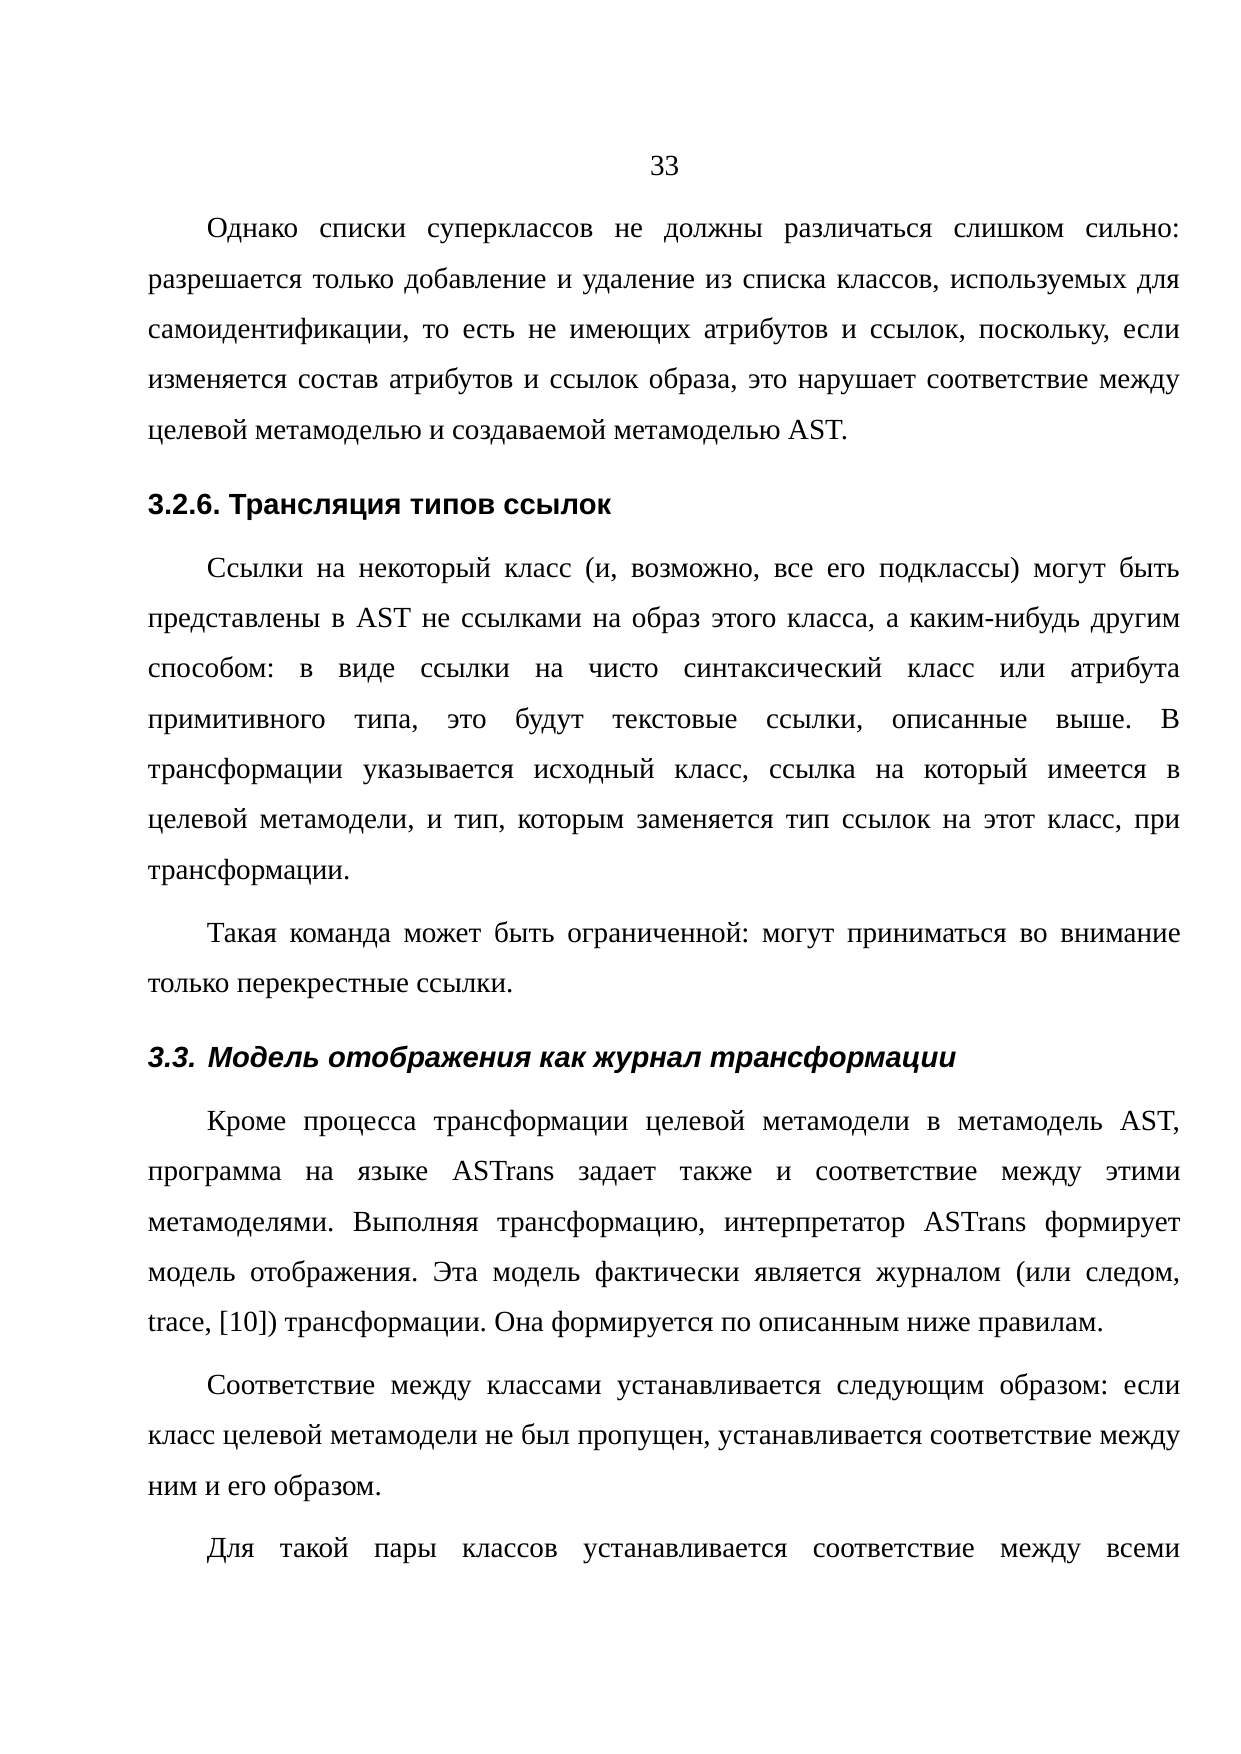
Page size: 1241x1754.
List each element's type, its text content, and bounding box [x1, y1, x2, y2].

text Соответствие между классами устанавливается следующим образом: если класс целевой метамодели не был пропущен, устанавливается соответствие между ним и его образом. [148, 1367, 1181, 1501]
text Ссылки на некоторый класс (и, возможно, все его подклассы) могут быть представлены в AST не ссылками на образ этого класса, а каким-нибудь другим способом: в виде ссылки на чисто синтаксический класс или атрибута примитивного типа, это будут текстовые ссылки, описанные выше. В трансформации указывается исходный класс, ссылка на который имеется в целевой метамодели, и тип, которым заменяется тип ссылок на этот класс, при трансформации. [148, 550, 1181, 885]
text Для такой пары классов устанавливается соответствие между всеми [148, 1531, 1181, 1564]
text Такая команда может быть ограниченной: могут приниматься во внимание только перекрестные ссылки. [148, 915, 1181, 998]
text Кроме процесса трансформации целевой метамодели в метамодель AST, программа на языке ASTrans задает также и соответствие между этими метамоделями. Выполняя трансформацию, интерпретатор ASTrans формирует модель отображения. Эта модель фактически является журналом (или следом, trace, [10]) трансформации. Она формируется по описанным ниже правилам. [148, 1103, 1181, 1338]
text Однако списки суперклассов не должны различаться слишком сильно: разрешается только добавление и удаление из списка классов, используемых для самоидентификации, то есть не имеющих атрибутов и ссылок, поскольку, если изменяется состав атрибутов и ссылок образа, это нарушает соответствие между целевой метамоделью и создаваемой метамоделью AST. [148, 211, 1181, 445]
subtitle Модель отображения как журнал трансформации [148, 1040, 1181, 1074]
subtitle Трансляция типов ссылок [148, 487, 1181, 521]
